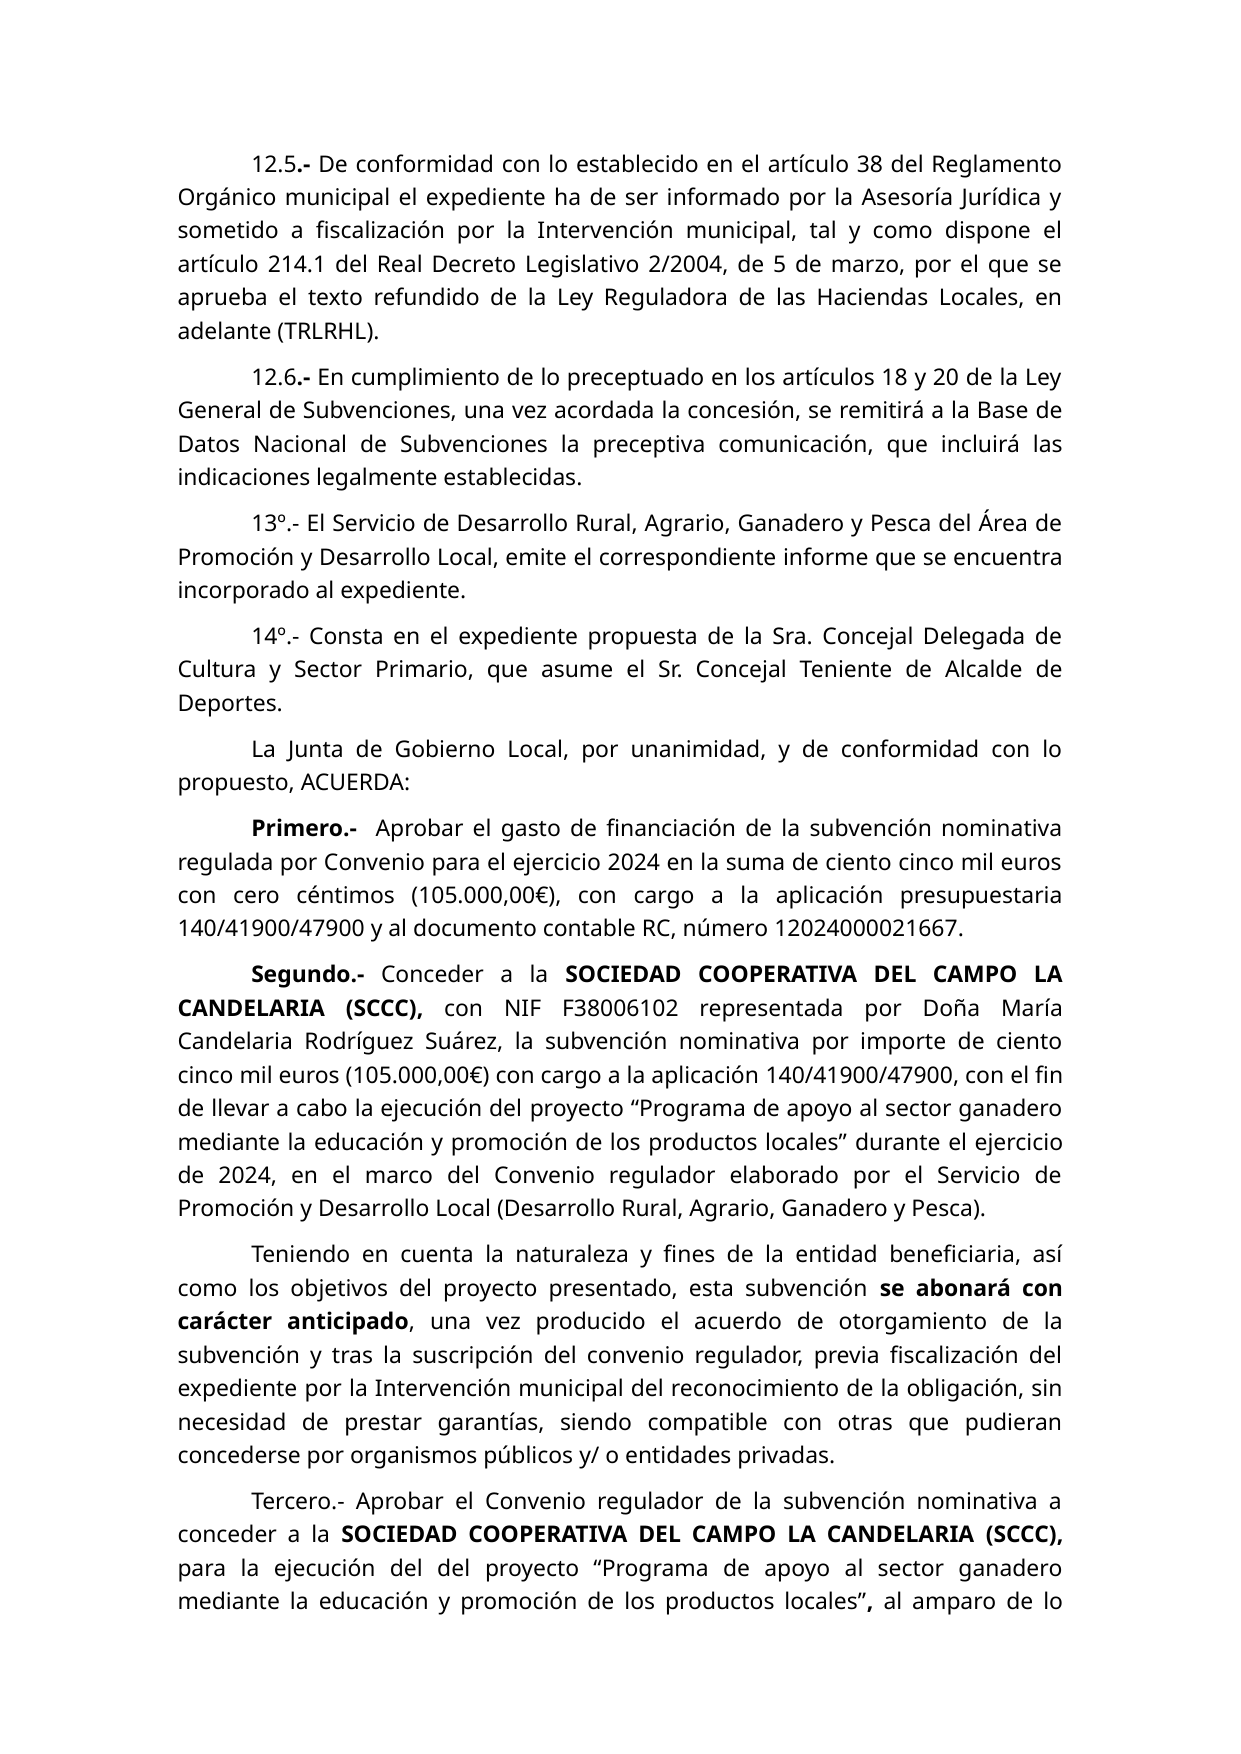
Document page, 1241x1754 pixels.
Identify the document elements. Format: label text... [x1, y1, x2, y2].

text Tercero.- Aprobar el Convenio regulador de la subvención nominativa a conceder a la SOCIEDAD COOPERATIVA DEL CAMPO LA CANDELARIA (SCCC), para la ejecución del del proyecto “Programa de apoyo al sector ganadero mediante la educación y promoción de los productos locales”, al amparo de lo [177, 1485, 1063, 1616]
text Primero.- Aprobar el gasto de financiación de la subvención nominativa regulada por Convenio para el ejercicio 2024 en la suma de ciento cinco mil euros con cero céntimos (105.000,00€), con cargo a la aplicación presupuestaria 140/41900/47900 y al documento contable RC, número 12024000021667. [177, 812, 1063, 943]
text 13º.- El Servicio de Desarrollo Rural, Agrario, Ganadero y Pesca del Área de Promoción y Desarrollo Local, emite el correspondiente informe que se encuentra incorporado al expediente. [177, 507, 1063, 605]
text Teniendo en cuenta la naturaleza y fines de la entidad beneficiaria, así como los objetivos del proyecto presentado, esta subvención se abonará con carácter anticipado, una vez producido el acuerdo de otorgamiento de la subvención y tras la suscripción del convenio regulador, previa fiscalización del expediente por la Intervención municipal del reconocimiento de la obligación, sin necesidad de prestar garantías, siendo compatible con otras que pudieran concederse por organismos públicos y/ o entidades privadas. [177, 1238, 1063, 1470]
text 12.5.- De conformidad con lo establecido en el artículo 38 del Reglamento Orgánico municipal el expediente ha de ser informado por la Asesoría Jurídica y sometido a fiscalización por la Intervención municipal, tal y como dispone el artículo 214.1 del Real Decreto Legislativo 2/2004, de 5 de marzo, por el que se aprueba el texto refundido de la Ley Reguladora de las Haciendas Locales, en adelante (TRLRHL). [177, 148, 1063, 346]
text La Junta de Gobierno Local, por unanimidad, y de conformidad con lo propuesto, ACUERDA: [177, 733, 1063, 797]
text Segundo.- Conceder a la SOCIEDAD COOPERATIVA DEL CAMPO LA CANDELARIA (SCCC), con NIF F38006102 representada por Doña María Candelaria Rodríguez Suárez, la subvención nominativa por importe de ciento cinco mil euros (105.000,00€) con cargo a la aplicación 140/41900/47900, con el fin de llevar a cabo la ejecución del proyecto “Programa de apoyo al sector ganadero mediante la educación y promoción de los productos locales” durante el ejercicio de 2024, en el marco del Convenio regulador elaborado por el Servicio de Promoción y Desarrollo Local (Desarrollo Rural, Agrario, Ganadero y Pesca). [177, 958, 1063, 1223]
text 14º.- Consta en el expediente propuesta de la Sra. Concejal Delegada de Cultura y Sector Primario, que asume el Sr. Concejal Teniente de Alcalde de Deportes. [177, 620, 1063, 718]
text 12.6.- En cumplimiento de lo preceptuado en los artículos 18 y 20 de la Ley General de Subvenciones, una vez acordada la concesión, se remitirá a la Base de Datos Nacional de Subvenciones la preceptiva comunicación, que incluirá las indicaciones legalmente establecidas. [177, 361, 1063, 492]
